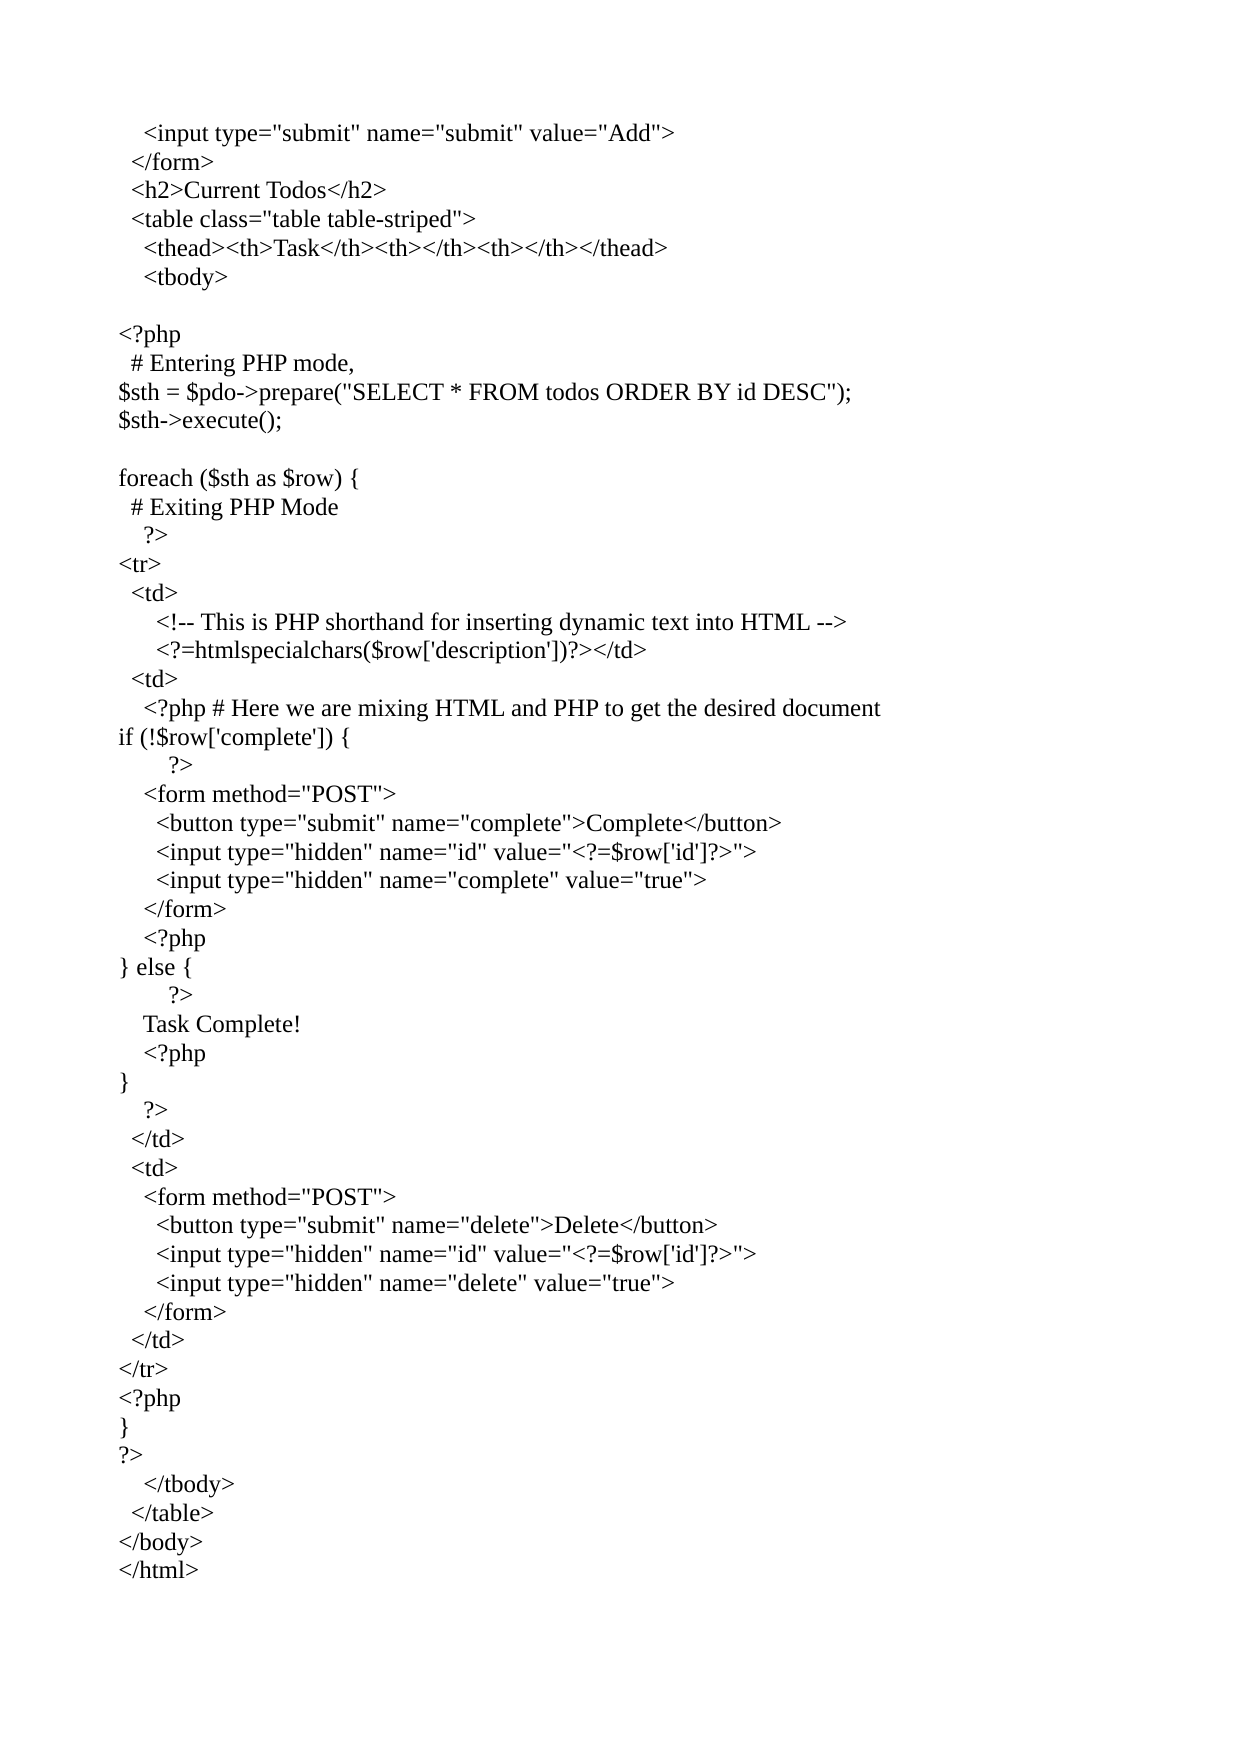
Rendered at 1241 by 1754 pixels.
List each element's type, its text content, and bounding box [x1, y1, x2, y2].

text </form> [118, 147, 1122, 176]
text <?php [118, 319, 1122, 348]
text ?> [118, 1096, 1122, 1124]
text <td> [118, 1153, 1122, 1182]
text # Entering PHP mode, [118, 348, 1122, 377]
text <input type="hidden" name="complete" value="true"> [118, 866, 1122, 894]
text <input type="submit" name="submit" value="Add"> [118, 118, 1122, 147]
text <form method="POST"> [118, 1182, 1122, 1211]
text ?> [118, 751, 1122, 779]
text </form> [118, 1297, 1122, 1326]
text if (!$row['complete']) { [118, 722, 1122, 751]
text foreach ($sth as $row) { [118, 463, 1122, 492]
text <?php # Here we are mixing HTML and PHP to get the desired document [118, 693, 1122, 722]
text <tr> [118, 549, 1122, 578]
text ?> [118, 981, 1122, 1009]
text <h2>Current Todos</h2> [118, 176, 1122, 204]
text </body> [118, 1527, 1122, 1556]
text $sth = $pdo->prepare("SELECT * FROM todos ORDER BY id DESC"); [118, 377, 1122, 406]
text <tbody> [118, 262, 1122, 291]
text <input type="hidden" name="id" value="<?=$row['id']?>"> [118, 1239, 1122, 1268]
text } [118, 1067, 1122, 1096]
text <thead><th>Task</th><th></th><th></th></thead> [118, 233, 1122, 262]
text <td> [118, 578, 1122, 607]
text <td> [118, 664, 1122, 693]
text </td> [118, 1124, 1122, 1153]
text </td> [118, 1326, 1122, 1354]
text <!-- This is PHP shorthand for inserting dynamic text into HTML --> [118, 607, 1122, 636]
text <?=htmlspecialchars($row['description'])?></td> [118, 636, 1122, 664]
text </tbody> [118, 1469, 1122, 1498]
text </tr> [118, 1354, 1122, 1383]
text $sth->execute(); [118, 406, 1122, 434]
text </html> [118, 1556, 1122, 1584]
text Task Complete! [118, 1009, 1122, 1038]
text <table class="table table-striped"> [118, 204, 1122, 233]
text </table> [118, 1498, 1122, 1527]
text <button type="submit" name="delete">Delete</button> [118, 1211, 1122, 1239]
text <input type="hidden" name="id" value="<?=$row['id']?>"> [118, 837, 1122, 866]
text <form method="POST"> [118, 779, 1122, 808]
text # Exiting PHP Mode [118, 492, 1122, 521]
text </form> [118, 894, 1122, 923]
text <?php [118, 923, 1122, 952]
text <button type="submit" name="complete">Complete</button> [118, 808, 1122, 837]
text <?php [118, 1038, 1122, 1067]
text } else { [118, 952, 1122, 981]
text <?php [118, 1383, 1122, 1412]
text ?> [118, 1441, 1122, 1469]
text <input type="hidden" name="delete" value="true"> [118, 1268, 1122, 1297]
text ?> [118, 521, 1122, 549]
text } [118, 1412, 1122, 1441]
